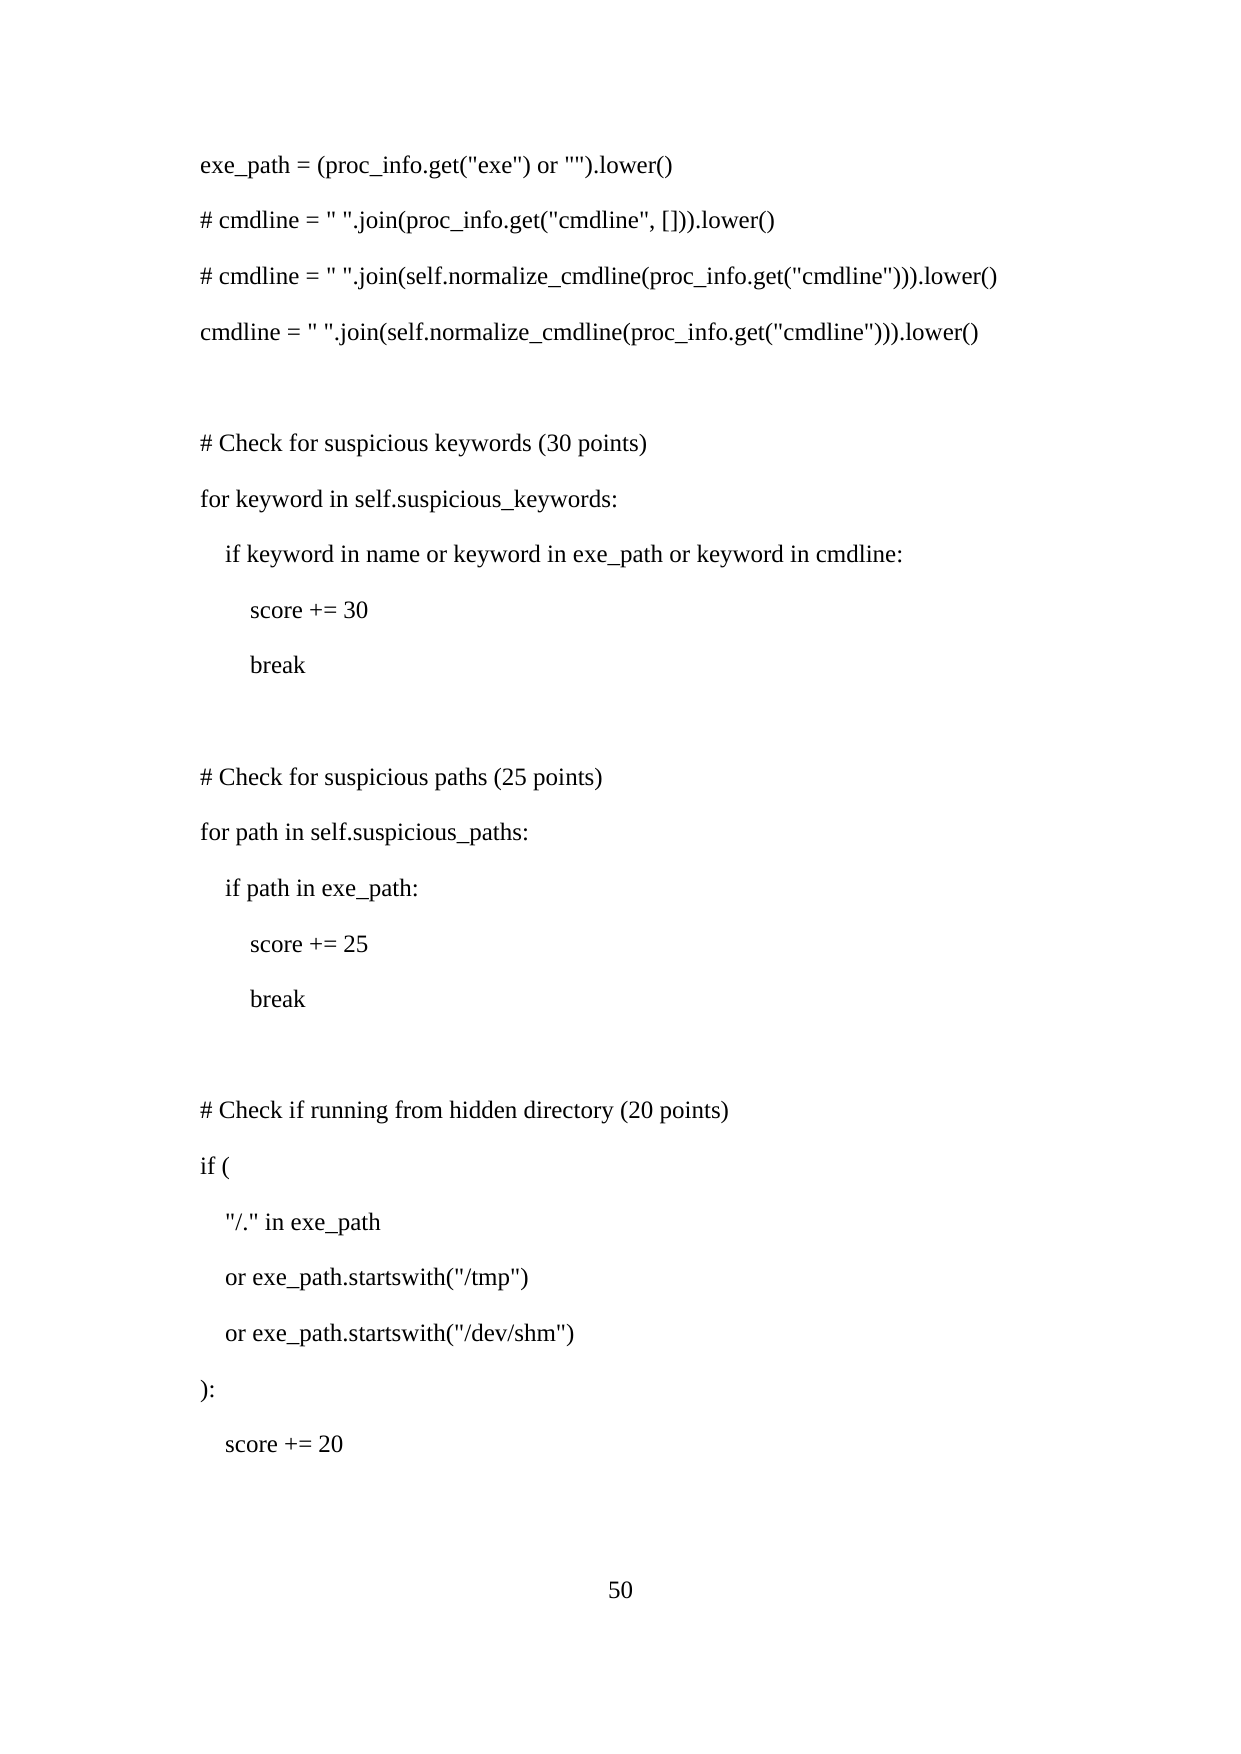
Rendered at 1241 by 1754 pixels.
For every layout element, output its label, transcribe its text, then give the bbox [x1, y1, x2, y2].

text score += 30 [150, 595, 1091, 624]
text break [150, 984, 1091, 1013]
text "/." in exe_path [150, 1207, 1091, 1236]
text if ( [150, 1151, 1091, 1180]
text if path in exe_path: [150, 873, 1091, 902]
text cmdline = " ".join(self.normalize_cmdline(proc_info.get("cmdline"))).lower() [150, 317, 1091, 346]
text # cmdline = " ".join(self.normalize_cmdline(proc_info.get("cmdline"))).lower() [150, 261, 1091, 290]
text or exe_path.startswith("/tmp") [150, 1262, 1091, 1291]
text score += 20 [150, 1429, 1091, 1458]
text or exe_path.startswith("/dev/shm") [150, 1318, 1091, 1347]
text exe_path = (proc_info.get("exe") or "").lower() [150, 150, 1091, 179]
text score += 25 [150, 929, 1091, 957]
text for path in self.suspicious_paths: [150, 817, 1091, 846]
text # Check for suspicious keywords (30 points) [150, 428, 1091, 457]
text for keyword in self.suspicious_keywords: [150, 484, 1091, 512]
text # Check for suspicious paths (25 points) [150, 762, 1091, 791]
text ): [150, 1374, 1091, 1402]
text # Check if running from hidden directory (20 points) [150, 1096, 1091, 1124]
text # cmdline = " ".join(proc_info.get("cmdline", [])).lower() [150, 206, 1091, 234]
text if keyword in name or keyword in exe_path or keyword in cmdline: [150, 539, 1091, 568]
text break [150, 651, 1091, 679]
